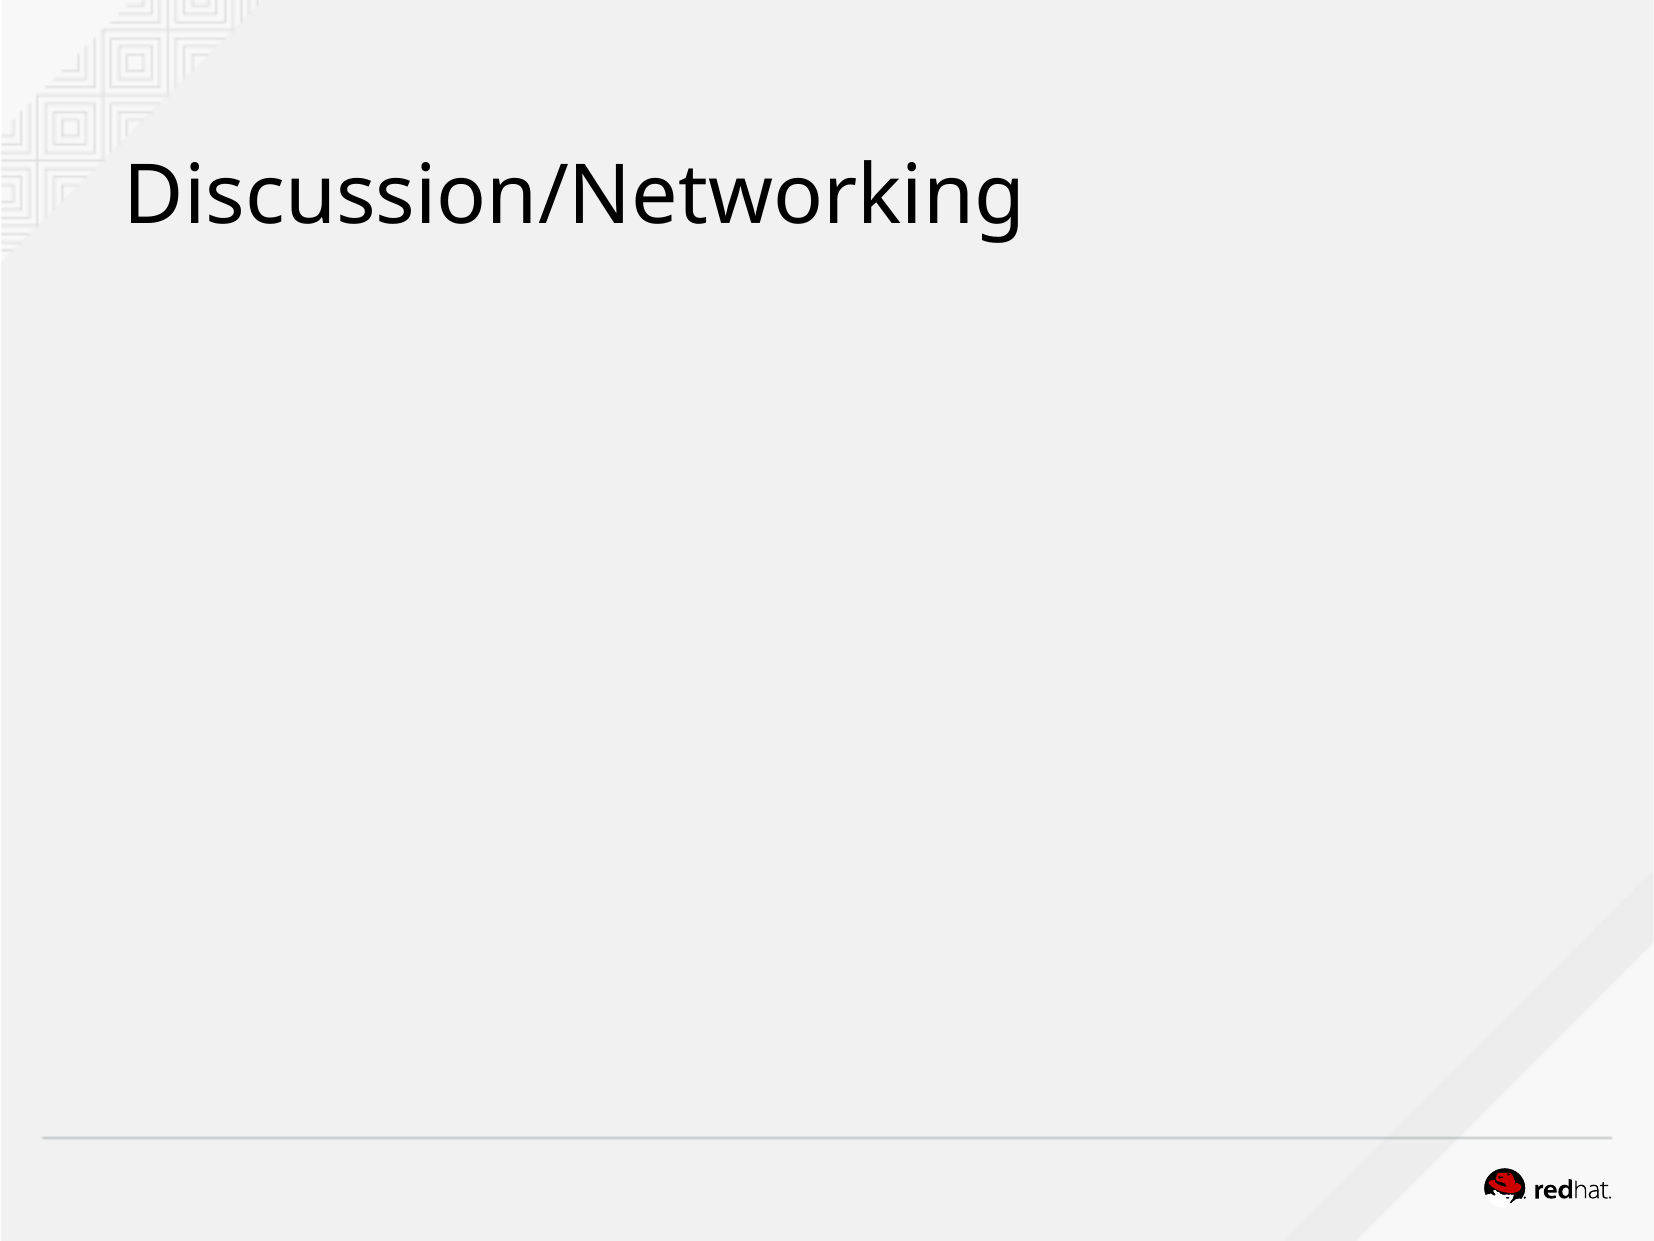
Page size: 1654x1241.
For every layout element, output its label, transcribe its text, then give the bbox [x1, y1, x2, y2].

picture [0, 0, 1654, 1241]
title Discussion/Networking [124, 0, 1530, 249]
